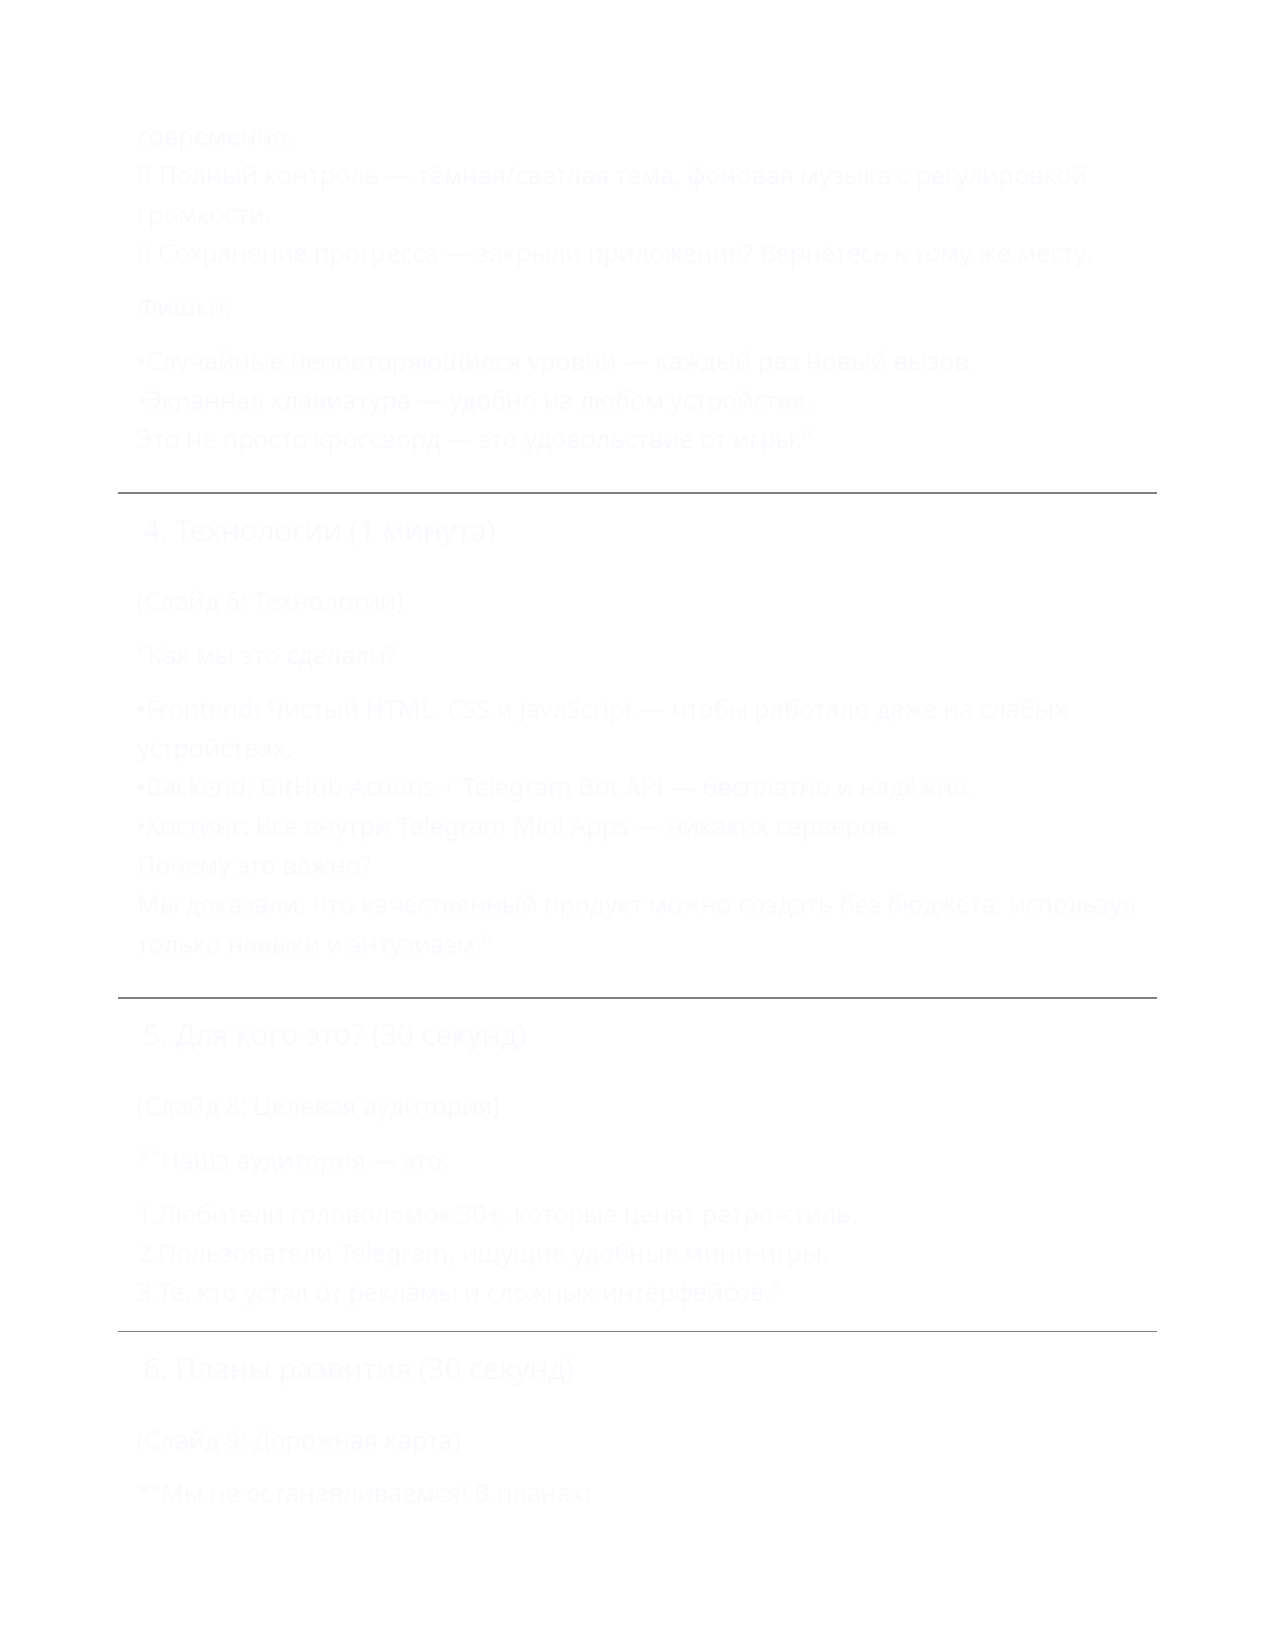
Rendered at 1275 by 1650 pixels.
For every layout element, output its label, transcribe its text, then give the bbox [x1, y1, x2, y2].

list Backend: GitHub Actions + Telegram Bot API — бесплатно и надёжно. [118, 770, 1157, 804]
text Это не просто кроссворд — это удовольствие от игры." [137, 421, 1157, 456]
text (Слайд 8: Целевая аудитория) [137, 1089, 1157, 1123]
list Те, кто устал от рекламы и сложных интерфейсов." [118, 1274, 1157, 1309]
text (Слайд 6: Технологии) [137, 584, 1157, 618]
subtitle 4. Технологии (1 минута) [143, 510, 1157, 549]
list Экранная клавиатура — удобно на любом устройстве. [118, 382, 1157, 416]
list Frontend: Чистый HTML, CSS и JavaScript — чтобы работало даже на слабых устройствах. [118, 691, 1157, 764]
list Хостинг: Всё внутри Telegram Mini Apps — никаких серверов. [118, 809, 1157, 843]
text (Слайд 9: Дорожная карта) [137, 1422, 1157, 1456]
subtitle 5. Для кого это? (30 секунд) [143, 1015, 1157, 1054]
list Пользователи Telegram, ищущие удобные мини-игры. [118, 1235, 1157, 1269]
text *"Мы не останавливаемся! В планах: [137, 1476, 1157, 1510]
text Почему это важно? Мы доказали, что качественный продукт можно создать без бюджета, используя только навыки и энтузиазм." [137, 848, 1157, 960]
text Фишки: [137, 289, 1157, 323]
text современно. ✅ Полный контроль — тёмная/светлая тема, фоновая музыка с регулировкой громкости. ✅ Сохранение прогресса — закрыли приложение? Вернётесь к тому же месту. [137, 118, 1157, 270]
list Случайные неповторяющиеся уровни — каждый раз новый вызов. [118, 343, 1157, 377]
list Любители головоломок 30+, которые ценят ретро-стиль. [118, 1196, 1157, 1230]
text "Как мы это сделали? [137, 638, 1157, 672]
subtitle 6. Планы развития (30 секунд) [143, 1348, 1157, 1388]
text *"Наша аудитория — это: [137, 1142, 1157, 1177]
